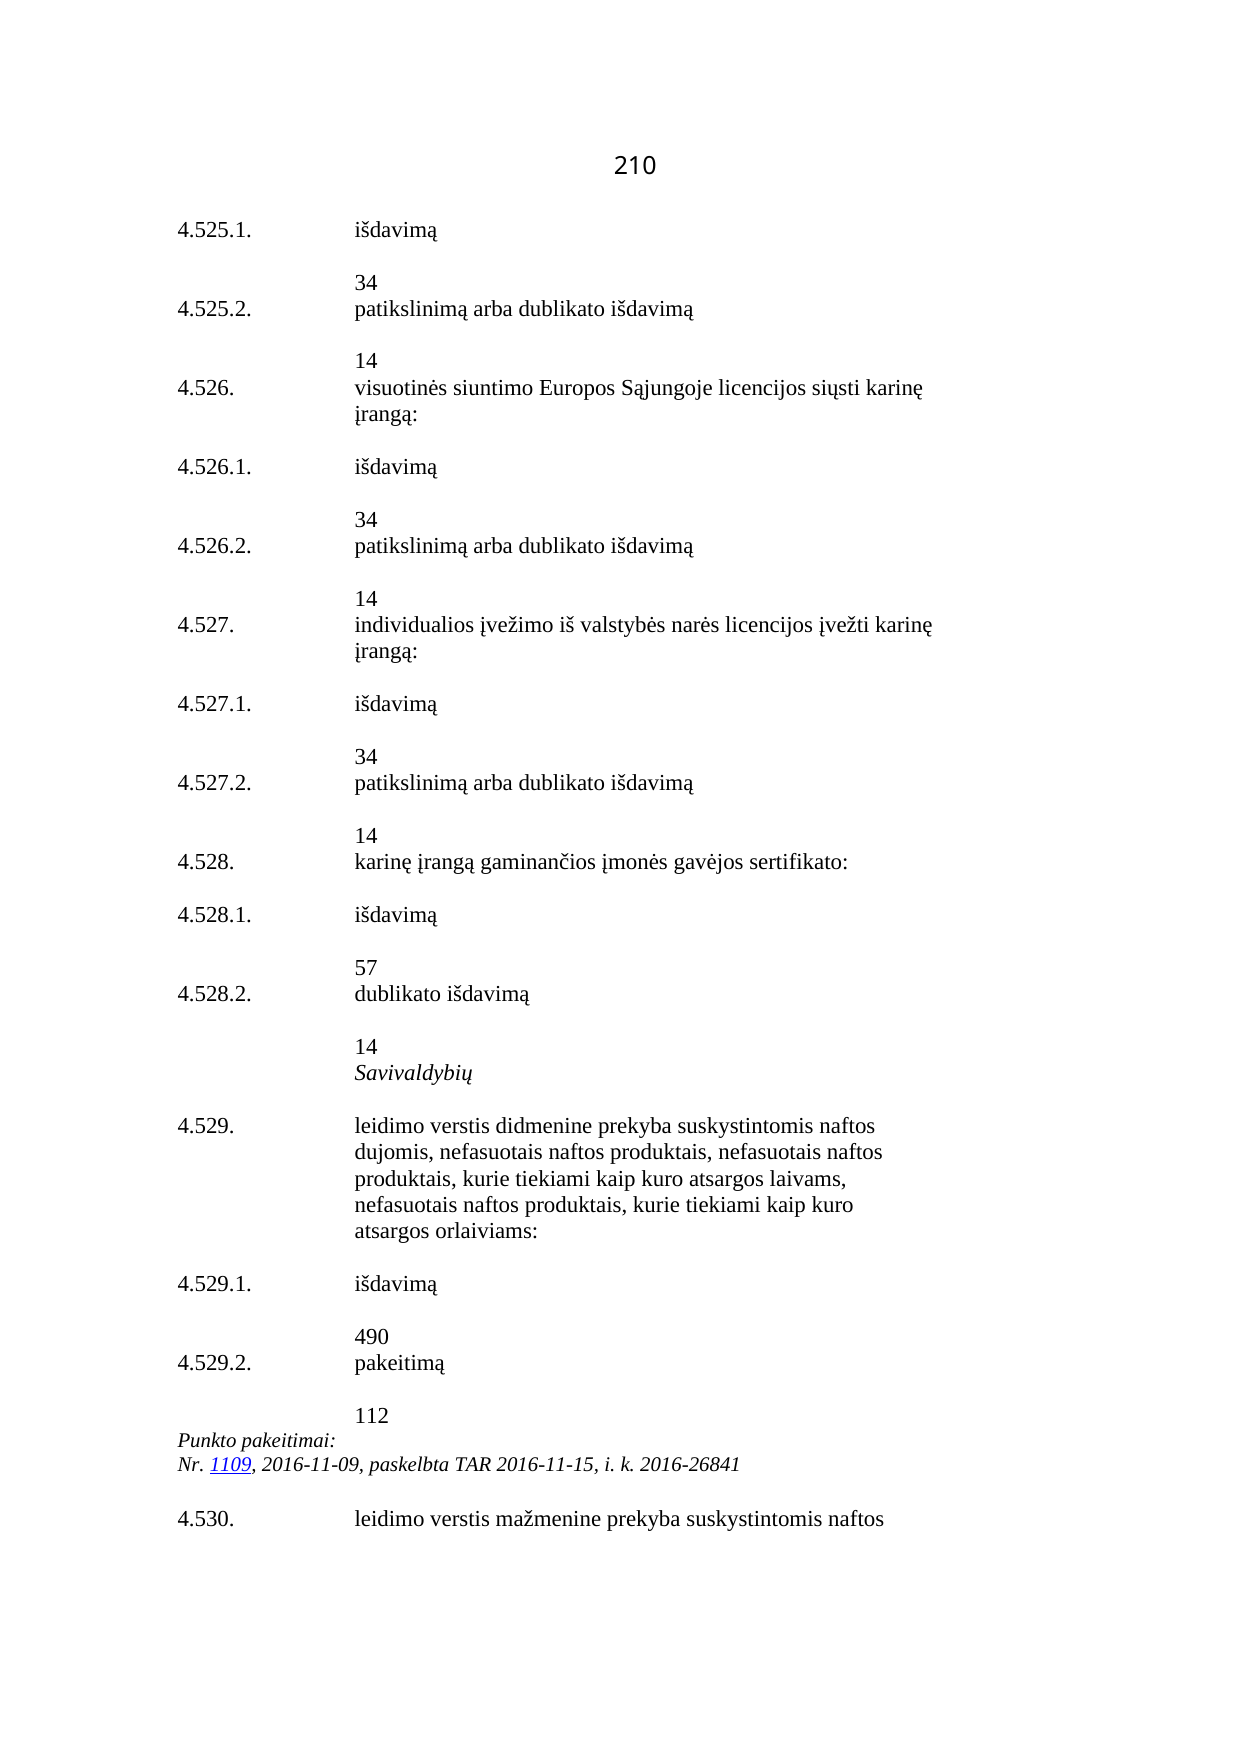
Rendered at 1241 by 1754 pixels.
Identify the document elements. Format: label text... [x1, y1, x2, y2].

text 4.527.2. patikslinimą arba dublikato išdavimą 14 [177, 769, 945, 848]
text dujomis, nefasuotais naftos produktais, nefasuotais naftos [354, 1138, 892, 1164]
text 4.526.1. išdavimą 34 [177, 453, 945, 532]
text 4.528.1. išdavimą 57 [177, 901, 945, 980]
text įrangą: [354, 637, 945, 690]
text 4.526.2. patikslinimą arba dublikato išdavimą 14 [177, 532, 945, 611]
text 4.529.1. išdavimą 490 [177, 1270, 892, 1349]
text Punkto pakeitimai: [177, 1428, 1093, 1452]
text 4.528.2. dublikato išdavimą 14 [177, 980, 945, 1059]
text Savivaldybių [354, 1059, 945, 1112]
text produktais, kurie tiekiami kaip kuro atsargos laivams, [354, 1164, 892, 1191]
text 4.527. individualios įvežimo iš valstybės narės licencijos įvežti karinę [177, 611, 945, 637]
text Nr. 1109, 2016-11-09, paskelbta TAR 2016-11-15, i. k. 2016-26841 [177, 1452, 1093, 1476]
text įrangą: [354, 400, 945, 453]
text 4.527.1. išdavimą 34 [177, 690, 945, 769]
text nefasuotais naftos produktais, kurie tiekiami kaip kuro [354, 1191, 892, 1217]
text 4.526. visuotinės siuntimo Europos Sąjungoje licencijos siųsti karinę [177, 374, 945, 400]
text 4.528. karinę įrangą gaminančios įmonės gavėjos sertifikato: [177, 848, 945, 901]
text atsargos orlaiviams: [354, 1217, 892, 1270]
text 4.525.1. išdavimą 34 [177, 216, 945, 295]
text 4.529.2. pakeitimą 112 [177, 1349, 892, 1428]
text 4.525.2. patikslinimą arba dublikato išdavimą 14 [177, 295, 945, 374]
text 4.529. leidimo verstis didmenine prekyba suskystintomis naftos [177, 1112, 892, 1138]
text 4.530. leidimo verstis mažmenine prekyba suskystintomis naftos [177, 1505, 892, 1531]
